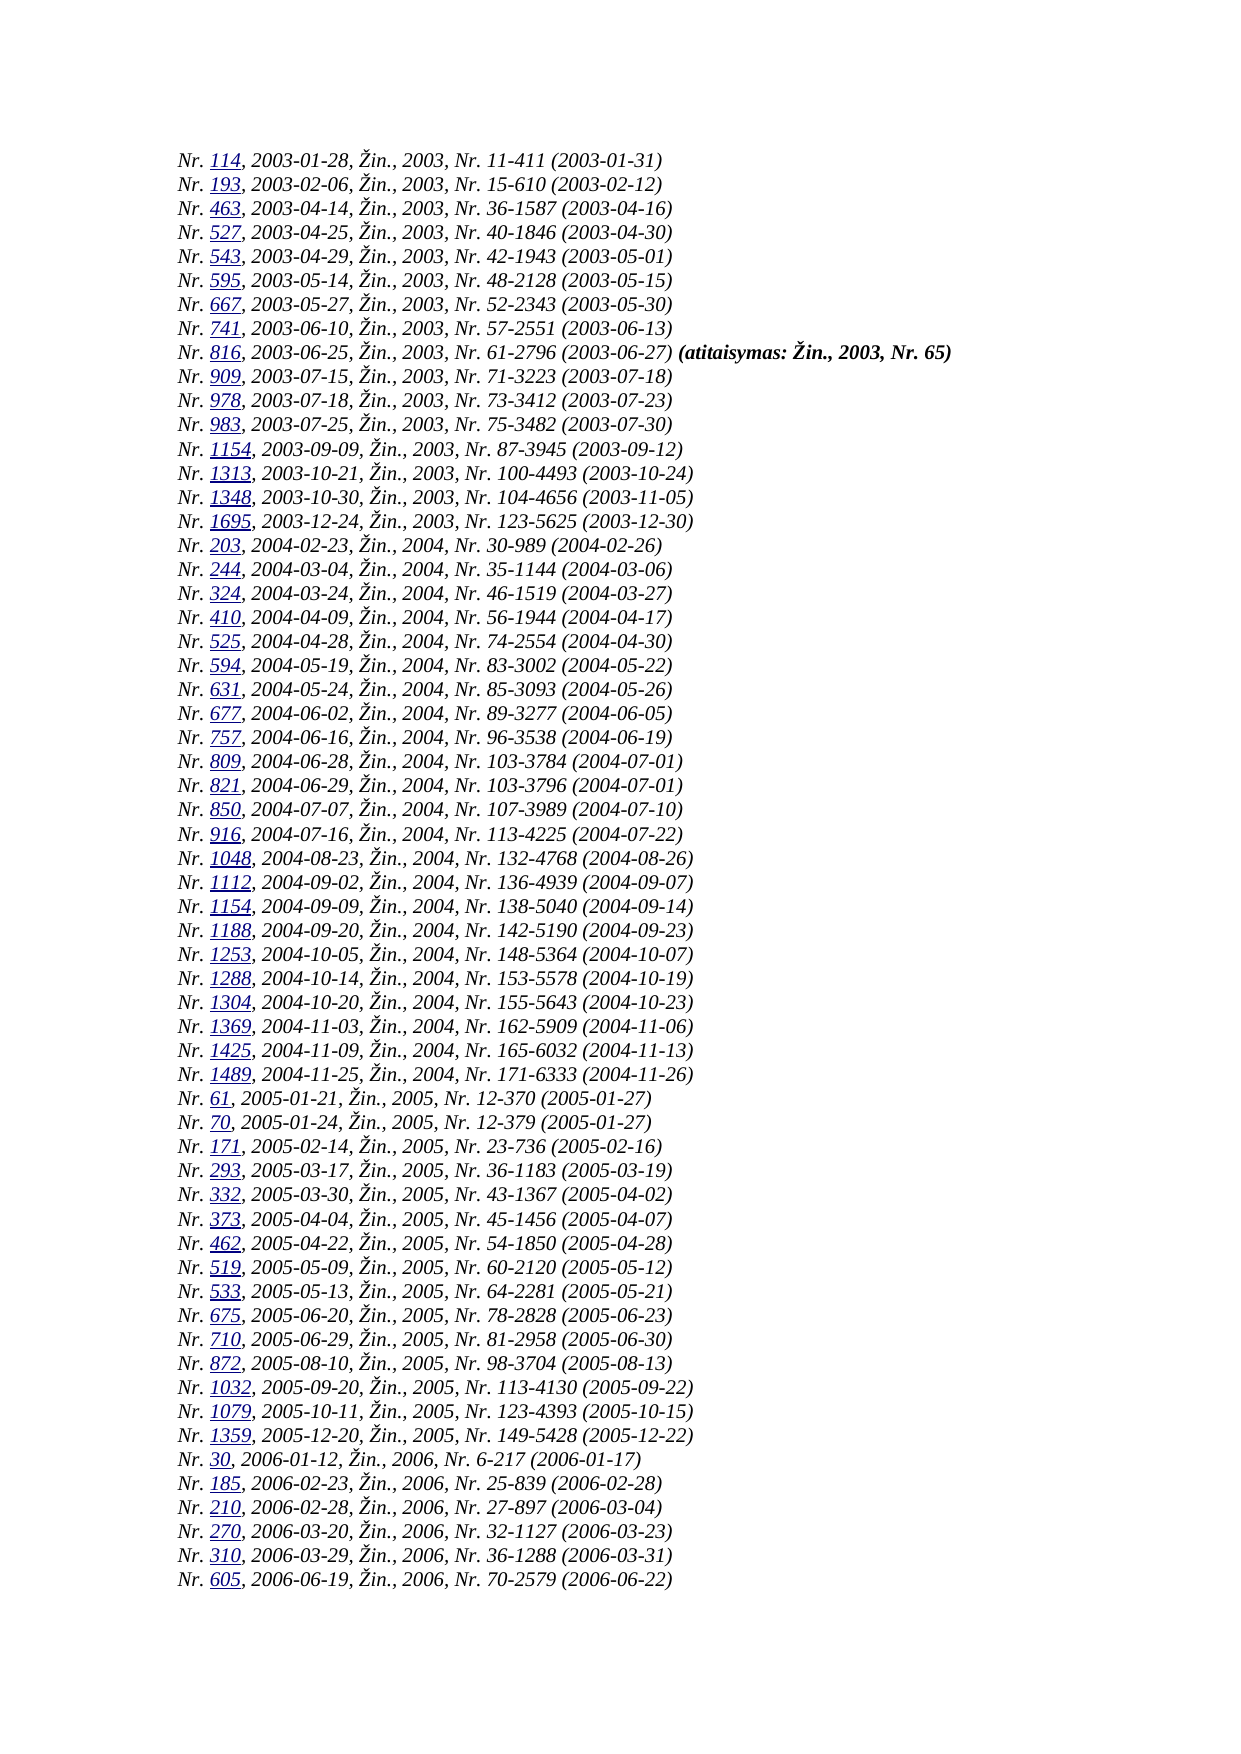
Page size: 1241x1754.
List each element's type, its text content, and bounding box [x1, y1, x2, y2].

text Nr. 1154, 2003-09-09, Žin., 2003, Nr. 87-3945 (2003-09-12) [177, 436, 1122, 461]
text Nr. 909, 2003-07-15, Žin., 2003, Nr. 71-3223 (2003-07-18) [177, 364, 1122, 388]
text Nr. 983, 2003-07-25, Žin., 2003, Nr. 75-3482 (2003-07-30) [177, 412, 1122, 436]
text Nr. 741, 2003-06-10, Žin., 2003, Nr. 57-2551 (2003-06-13) [177, 316, 1122, 340]
text Nr. 410, 2004-04-09, Žin., 2004, Nr. 56-1944 (2004-04-17) [177, 605, 1122, 629]
text Nr. 519, 2005-05-09, Žin., 2005, Nr. 60-2120 (2005-05-12) [177, 1254, 1122, 1279]
text Nr. 1695, 2003-12-24, Žin., 2003, Nr. 123-5625 (2003-12-30) [177, 509, 1122, 533]
text Nr. 978, 2003-07-18, Žin., 2003, Nr. 73-3412 (2003-07-23) [177, 388, 1122, 412]
text Nr. 816, 2003-06-25, Žin., 2003, Nr. 61-2796 (2003-06-27) (atitaisymas: Žin., 2003, Nr. 65) [177, 340, 1122, 364]
text Nr. 61, 2005-01-21, Žin., 2005, Nr. 12-370 (2005-01-27) [177, 1086, 1122, 1110]
text Nr. 1154, 2004-09-09, Žin., 2004, Nr. 138-5040 (2004-09-14) [177, 894, 1122, 918]
text Nr. 203, 2004-02-23, Žin., 2004, Nr. 30-989 (2004-02-26) [177, 533, 1122, 557]
text Nr. 850, 2004-07-07, Žin., 2004, Nr. 107-3989 (2004-07-10) [177, 797, 1122, 821]
text Nr. 916, 2004-07-16, Žin., 2004, Nr. 113-4225 (2004-07-22) [177, 821, 1122, 846]
text Nr. 30, 2006-01-12, Žin., 2006, Nr. 6-217 (2006-01-17) [177, 1447, 1122, 1471]
text Nr. 677, 2004-06-02, Žin., 2004, Nr. 89-3277 (2004-06-05) [177, 701, 1122, 725]
text Nr. 1348, 2003-10-30, Žin., 2003, Nr. 104-4656 (2003-11-05) [177, 484, 1122, 509]
text Nr. 527, 2003-04-25, Žin., 2003, Nr. 40-1846 (2003-04-30) [177, 220, 1122, 244]
text Nr. 1369, 2004-11-03, Žin., 2004, Nr. 162-5909 (2004-11-06) [177, 1014, 1122, 1038]
text Nr. 1489, 2004-11-25, Žin., 2004, Nr. 171-6333 (2004-11-26) [177, 1062, 1122, 1086]
text Nr. 171, 2005-02-14, Žin., 2005, Nr. 23-736 (2005-02-16) [177, 1134, 1122, 1158]
text Nr. 1112, 2004-09-02, Žin., 2004, Nr. 136-4939 (2004-09-07) [177, 869, 1122, 894]
text Nr. 324, 2004-03-24, Žin., 2004, Nr. 46-1519 (2004-03-27) [177, 581, 1122, 605]
text Nr. 193, 2003-02-06, Žin., 2003, Nr. 15-610 (2003-02-12) [177, 172, 1122, 196]
text Nr. 1359, 2005-12-20, Žin., 2005, Nr. 149-5428 (2005-12-22) [177, 1423, 1122, 1447]
text Nr. 70, 2005-01-24, Žin., 2005, Nr. 12-379 (2005-01-27) [177, 1110, 1122, 1134]
text Nr. 1032, 2005-09-20, Žin., 2005, Nr. 113-4130 (2005-09-22) [177, 1375, 1122, 1399]
text Nr. 462, 2005-04-22, Žin., 2005, Nr. 54-1850 (2005-04-28) [177, 1231, 1122, 1254]
text Nr. 543, 2003-04-29, Žin., 2003, Nr. 42-1943 (2003-05-01) [177, 244, 1122, 268]
text Nr. 1188, 2004-09-20, Žin., 2004, Nr. 142-5190 (2004-09-23) [177, 918, 1122, 942]
text Nr. 310, 2006-03-29, Žin., 2006, Nr. 36-1288 (2006-03-31) [177, 1543, 1122, 1567]
text Nr. 373, 2005-04-04, Žin., 2005, Nr. 45-1456 (2005-04-07) [177, 1206, 1122, 1231]
text Nr. 1253, 2004-10-05, Žin., 2004, Nr. 148-5364 (2004-10-07) [177, 942, 1122, 966]
text Nr. 757, 2004-06-16, Žin., 2004, Nr. 96-3538 (2004-06-19) [177, 725, 1122, 749]
text Nr. 1079, 2005-10-11, Žin., 2005, Nr. 123-4393 (2005-10-15) [177, 1399, 1122, 1423]
text Nr. 821, 2004-06-29, Žin., 2004, Nr. 103-3796 (2004-07-01) [177, 773, 1122, 797]
text Nr. 270, 2006-03-20, Žin., 2006, Nr. 32-1127 (2006-03-23) [177, 1519, 1122, 1543]
text Nr. 1048, 2004-08-23, Žin., 2004, Nr. 132-4768 (2004-08-26) [177, 846, 1122, 869]
text Nr. 1304, 2004-10-20, Žin., 2004, Nr. 155-5643 (2004-10-23) [177, 990, 1122, 1014]
text Nr. 809, 2004-06-28, Žin., 2004, Nr. 103-3784 (2004-07-01) [177, 749, 1122, 773]
text Nr. 595, 2003-05-14, Žin., 2003, Nr. 48-2128 (2003-05-15) [177, 268, 1122, 292]
text Nr. 594, 2004-05-19, Žin., 2004, Nr. 83-3002 (2004-05-22) [177, 653, 1122, 677]
text Nr. 244, 2004-03-04, Žin., 2004, Nr. 35-1144 (2004-03-06) [177, 557, 1122, 581]
text Nr. 210, 2006-02-28, Žin., 2006, Nr. 27-897 (2006-03-04) [177, 1495, 1122, 1519]
text Nr. 710, 2005-06-29, Žin., 2005, Nr. 81-2958 (2005-06-30) [177, 1327, 1122, 1351]
text Nr. 293, 2005-03-17, Žin., 2005, Nr. 36-1183 (2005-03-19) [177, 1158, 1122, 1182]
text Nr. 631, 2004-05-24, Žin., 2004, Nr. 85-3093 (2004-05-26) [177, 677, 1122, 701]
text Nr. 1313, 2003-10-21, Žin., 2003, Nr. 100-4493 (2003-10-24) [177, 461, 1122, 484]
text Nr. 114, 2003-01-28, Žin., 2003, Nr. 11-411 (2003-01-31) [177, 148, 1122, 172]
text Nr. 463, 2003-04-14, Žin., 2003, Nr. 36-1587 (2003-04-16) [177, 196, 1122, 220]
text Nr. 675, 2005-06-20, Žin., 2005, Nr. 78-2828 (2005-06-23) [177, 1303, 1122, 1327]
text Nr. 1288, 2004-10-14, Žin., 2004, Nr. 153-5578 (2004-10-19) [177, 966, 1122, 990]
text Nr. 185, 2006-02-23, Žin., 2006, Nr. 25-839 (2006-02-28) [177, 1471, 1122, 1495]
text Nr. 605, 2006-06-19, Žin., 2006, Nr. 70-2579 (2006-06-22) [177, 1567, 1122, 1591]
text Nr. 1425, 2004-11-09, Žin., 2004, Nr. 165-6032 (2004-11-13) [177, 1038, 1122, 1062]
text Nr. 332, 2005-03-30, Žin., 2005, Nr. 43-1367 (2005-04-02) [177, 1182, 1122, 1206]
text Nr. 533, 2005-05-13, Žin., 2005, Nr. 64-2281 (2005-05-21) [177, 1279, 1122, 1303]
text Nr. 667, 2003-05-27, Žin., 2003, Nr. 52-2343 (2003-05-30) [177, 292, 1122, 316]
text Nr. 872, 2005-08-10, Žin., 2005, Nr. 98-3704 (2005-08-13) [177, 1351, 1122, 1375]
text Nr. 525, 2004-04-28, Žin., 2004, Nr. 74-2554 (2004-04-30) [177, 629, 1122, 653]
